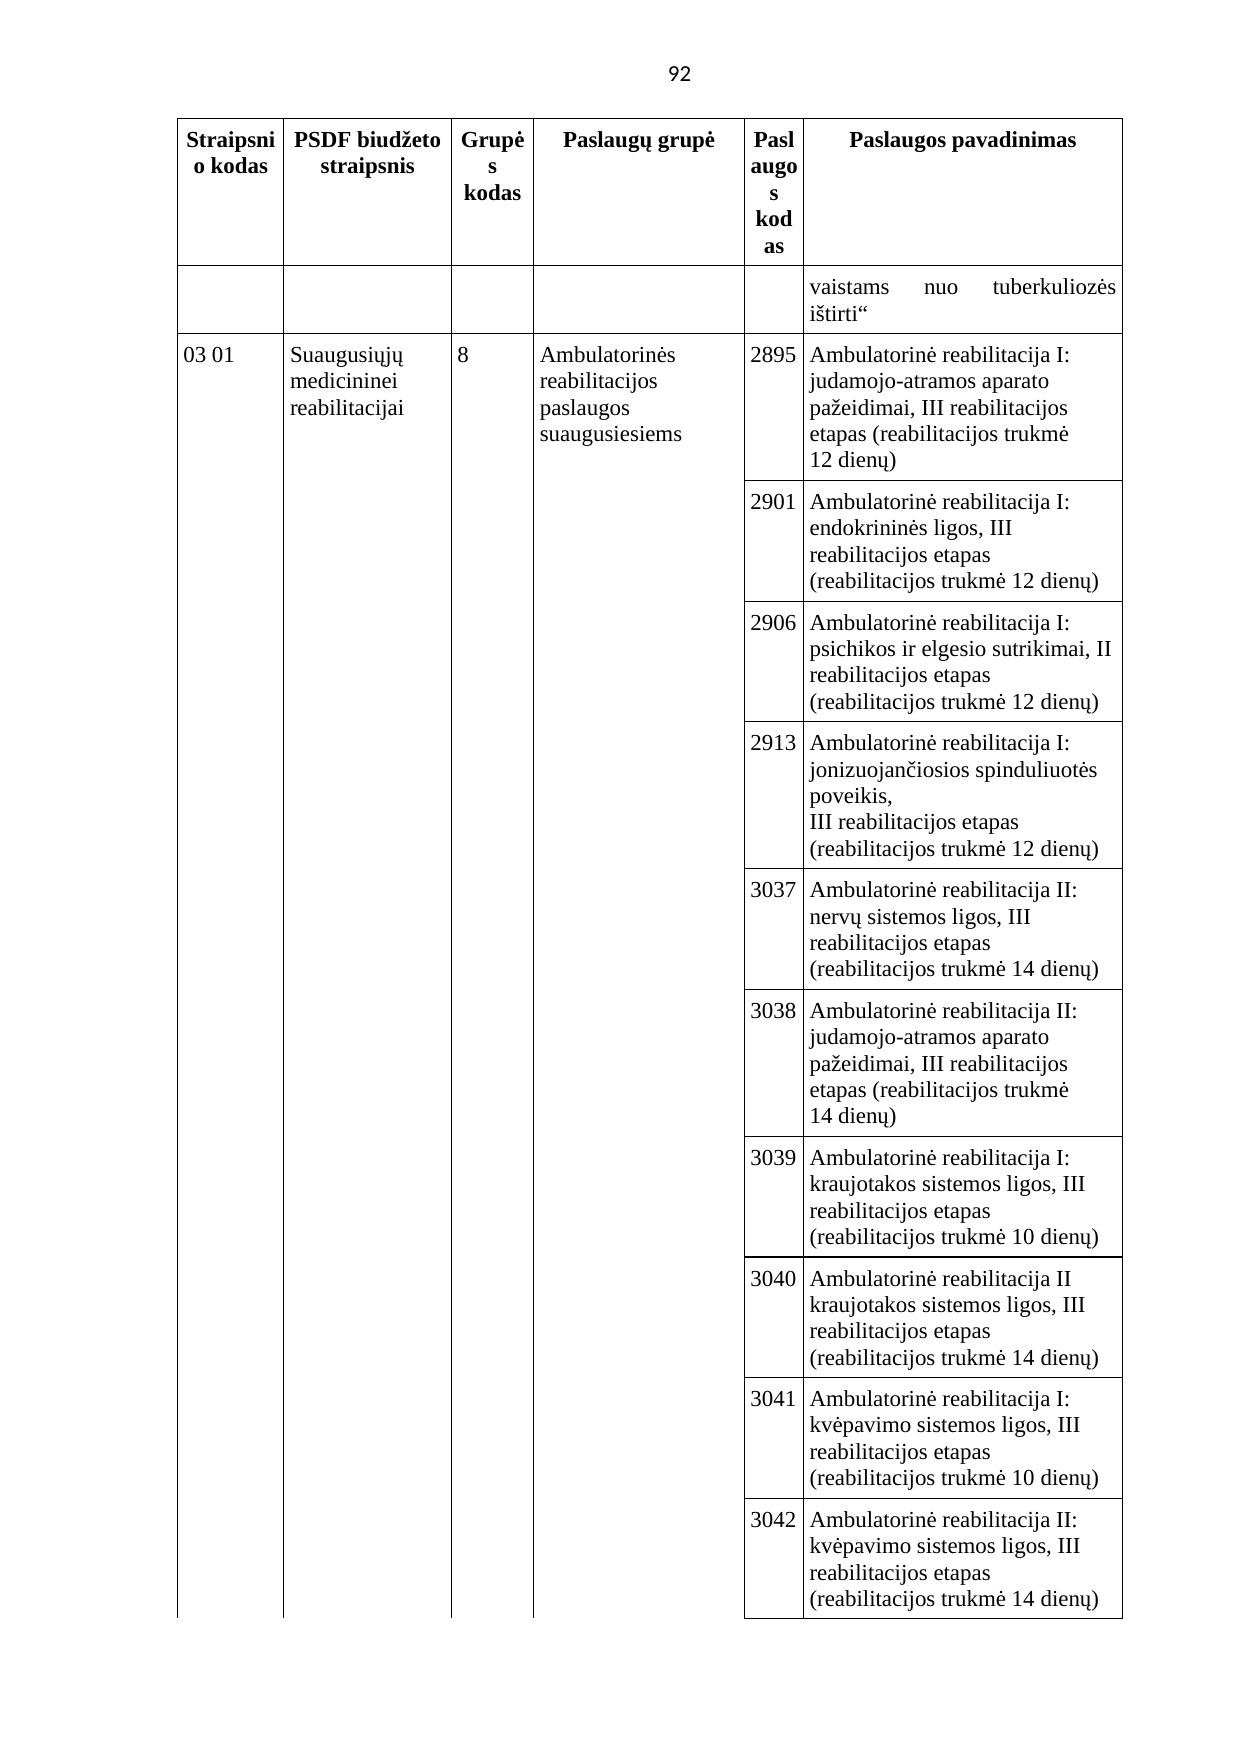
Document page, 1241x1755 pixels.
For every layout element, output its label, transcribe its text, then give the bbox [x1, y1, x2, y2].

table_cell [534, 1498, 744, 1618]
table_cell vaistams nuo tuberkuliozės ištirti“ [804, 266, 1122, 333]
table_cell [178, 989, 283, 1136]
table_cell [452, 480, 533, 601]
table_cell [284, 601, 451, 721]
table_cell [178, 1498, 283, 1618]
table_cell [178, 1377, 283, 1498]
table_header Straipsnio kodas [178, 119, 283, 265]
table_cell [452, 1377, 533, 1498]
table_cell [534, 868, 744, 989]
table_cell 3038 [745, 990, 803, 1136]
table_cell [284, 1136, 451, 1256]
table_cell Ambulatorinė reabilitacija II: kvėpavimo sistemos ligos, III reabilitacijos etapas (reabilitacijos trukmė 14 dienų) [804, 1499, 1122, 1618]
table_cell 3041 [745, 1378, 803, 1498]
table_cell [284, 480, 451, 601]
table_cell [284, 1256, 451, 1377]
table_cell 8 [452, 334, 533, 480]
table_cell Ambulatorinė reabilitacija I: psichikos ir elgesio sutrikimai, II reabilitacijos etapas (reabilitacijos trukmė 12 dienų) [804, 602, 1122, 721]
table_cell [452, 721, 533, 868]
table_cell 3037 [745, 869, 803, 989]
table_header Paslaugų grupė [534, 119, 744, 265]
table_cell [178, 601, 283, 721]
table_cell Ambulatorinės reabilitacijos paslaugos suaugusiesiems [534, 334, 744, 480]
table_cell [284, 721, 451, 868]
table_cell 2901 [745, 481, 803, 601]
table_cell [745, 266, 803, 333]
table_cell 2906 [745, 602, 803, 721]
table_cell [452, 1256, 533, 1377]
table_cell Ambulatorinė reabilitacija I: jonizuojančiosios spinduliuotės poveikis, III reabilitacijos etapas (reabilitacijos trukmė 12 dienų) [804, 722, 1122, 868]
table_cell [452, 868, 533, 989]
table_cell 03 01 [178, 334, 283, 480]
table_cell [284, 266, 451, 333]
table_cell [178, 480, 283, 601]
table_cell 3042 [745, 1499, 803, 1618]
table_cell [534, 1377, 744, 1498]
table_cell [178, 1136, 283, 1256]
table_cell [534, 601, 744, 721]
table_cell [534, 480, 744, 601]
table_header Grupės kodas [452, 119, 533, 265]
table_cell [178, 1256, 283, 1377]
table_cell Ambulatorinė reabilitacija II: nervų sistemos ligos, III reabilitacijos etapas (reabilitacijos trukmė 14 dienų) [804, 869, 1122, 989]
table_header Paslaugos kodas [745, 119, 803, 265]
table_cell Ambulatorinė reabilitacija I: kraujotakos sistemos ligos, III reabilitacijos etapas (reabilitacijos trukmė 10 dienų) [804, 1137, 1122, 1256]
table_cell [284, 1377, 451, 1498]
table_cell 2913 [745, 722, 803, 868]
table_cell Ambulatorinė reabilitacija II: judamojo-atramos aparato pažeidimai, III reabilitacijos etapas (reabilitacijos trukmė 14 dienų) [804, 990, 1122, 1136]
table_cell [284, 1498, 451, 1618]
table_cell 3039 [745, 1137, 803, 1256]
table_cell [178, 868, 283, 989]
table_cell [284, 868, 451, 989]
table_header Paslaugos pavadinimas [804, 119, 1122, 265]
table_cell Ambulatorinė reabilitacija I: endokrininės ligos, III reabilitacijos etapas (reabilitacijos trukmė 12 dienų) [804, 481, 1122, 601]
table_cell [452, 1498, 533, 1618]
table_cell [178, 266, 283, 333]
table_cell [452, 266, 533, 333]
table_cell Ambulatorinė reabilitacija I: kvėpavimo sistemos ligos, III reabilitacijos etapas (reabilitacijos trukmė 10 dienų) [804, 1378, 1122, 1498]
table_cell [178, 721, 283, 868]
table_cell Ambulatorinė reabilitacija II kraujotakos sistemos ligos, III reabilitacijos etapas (reabilitacijos trukmė 14 dienų) [804, 1258, 1122, 1377]
table_cell [534, 989, 744, 1136]
table_cell [452, 1136, 533, 1256]
table_cell [534, 721, 744, 868]
table_cell Ambulatorinė reabilitacija I: judamojo-atramos aparato pažeidimai, III reabilitacijos etapas (reabilitacijos trukmė 12 dienų) [804, 334, 1122, 480]
table_cell 3040 [745, 1258, 803, 1377]
table_cell Suaugusiųjų medicininei reabilitacijai [284, 334, 451, 480]
table_cell [452, 601, 533, 721]
table_cell [534, 1136, 744, 1256]
table_cell 2895 [745, 334, 803, 480]
table_cell [534, 266, 744, 333]
table_cell [452, 989, 533, 1136]
table_header PSDF biudžeto straipsnis [284, 119, 451, 265]
table_cell [284, 989, 451, 1136]
table_cell [534, 1256, 744, 1377]
